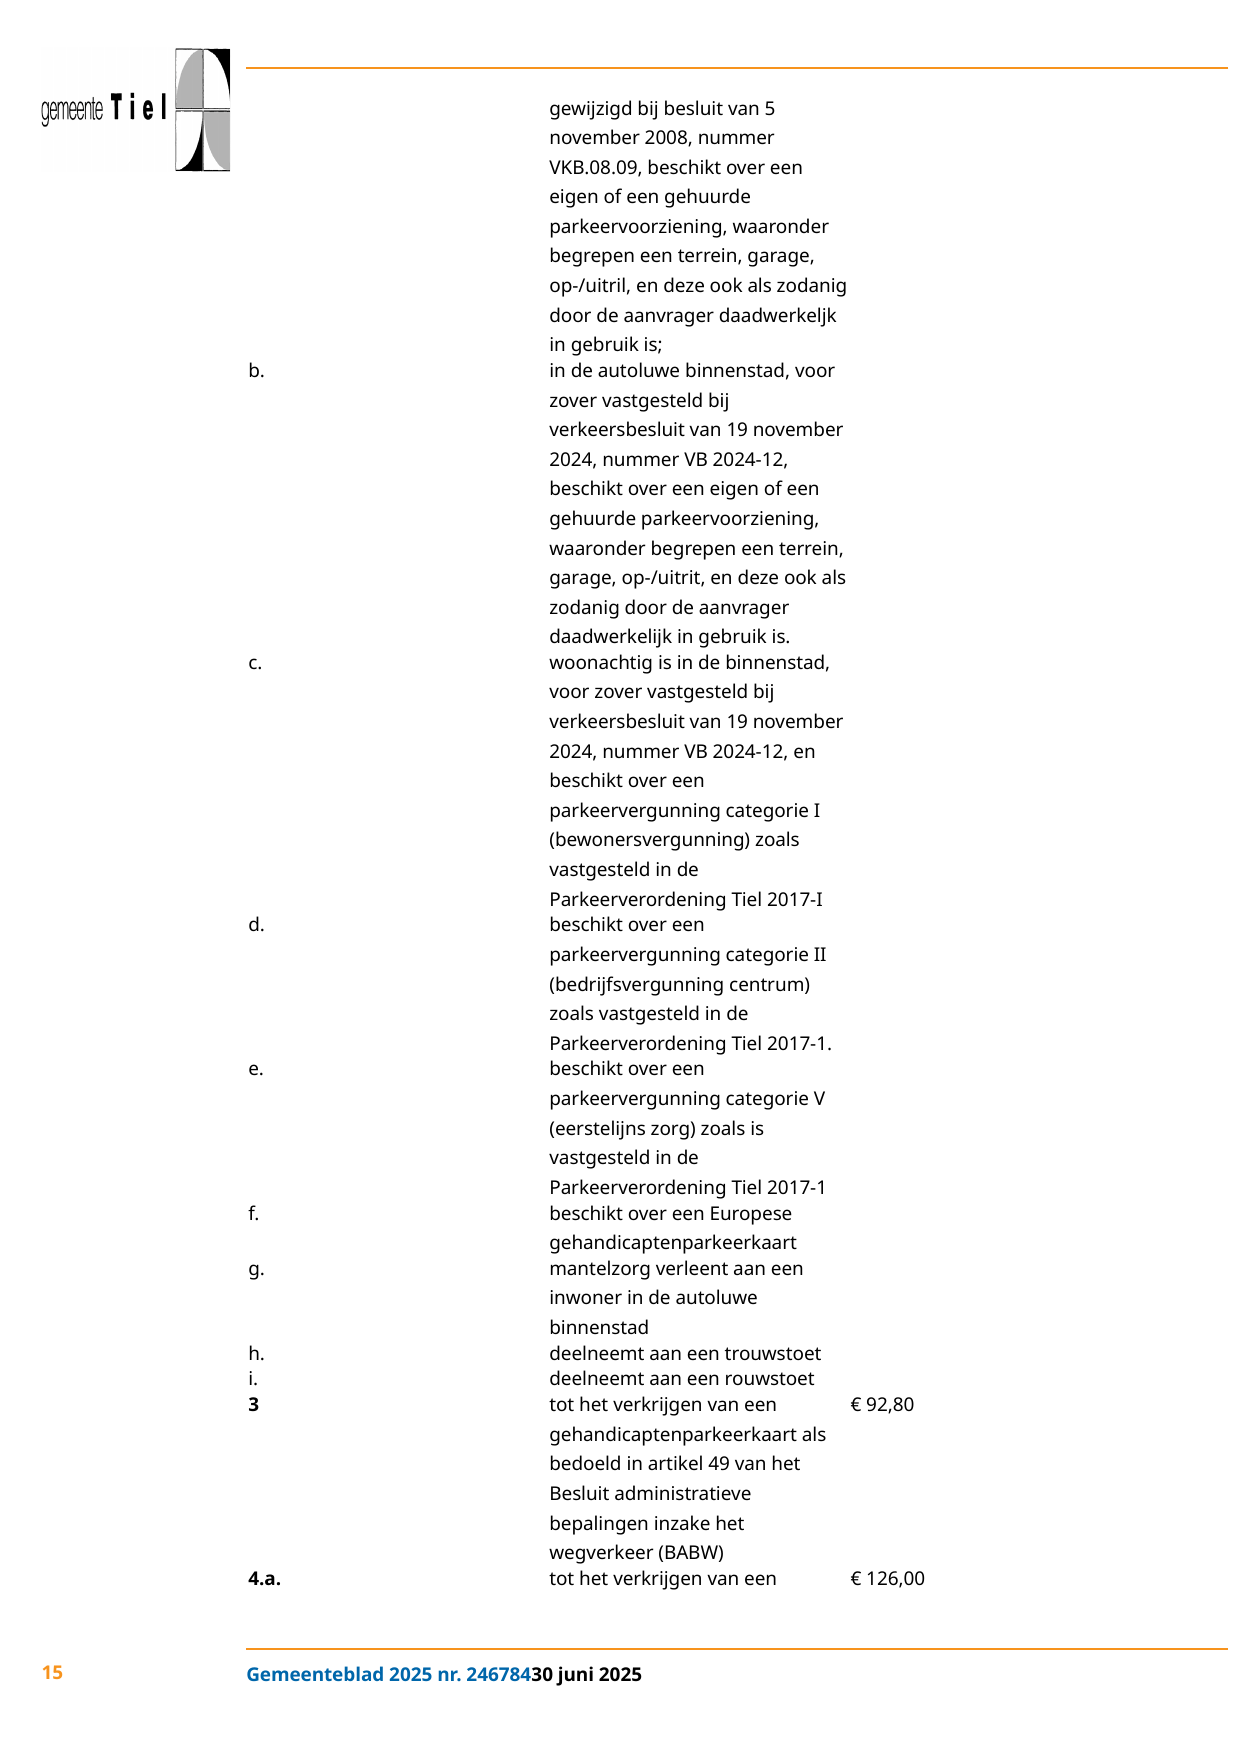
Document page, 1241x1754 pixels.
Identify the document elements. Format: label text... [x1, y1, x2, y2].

table_cell [850, 357, 1152, 649]
table_cell tot het verkrijgen van een gehandicaptenparkeerkaart als bedoeld in artikel 49 van het Besluit administratieve bepalingen inzake het wegverkeer (BABW) [549, 1391, 850, 1565]
picture [41, 47, 231, 172]
table_cell e. [248, 1056, 549, 1200]
table_cell € 92,80 [850, 1391, 1152, 1565]
table_cell deelneemt aan een trouwstoet [549, 1340, 850, 1366]
table_cell [850, 912, 1152, 1056]
table_cell f. [248, 1200, 549, 1255]
table_cell [850, 1340, 1152, 1366]
table_cell [850, 1056, 1152, 1200]
table_cell tot het verkrijgen van een [549, 1565, 850, 1591]
table_cell [248, 95, 549, 357]
table_cell [850, 1366, 1152, 1391]
table_cell beschikt over een parkeervergunning categorie II (bedrijfsvergunning centrum) zoals vastgesteld in de Parkeerverordening Tiel 2017-1. [549, 912, 850, 1056]
table_cell b. [248, 357, 549, 649]
table_cell d. [248, 912, 549, 1056]
table_cell [850, 1255, 1152, 1340]
table_cell gewijzigd bij besluit van 5 november 2008, nummer VKB.08.09, beschikt over een eigen of een gehuurde parkeervoorziening, waaronder begrepen een terrein, garage, op-/uitril, en deze ook als zodanig door de aanvrager daadwerkeljk in gebruik is; [549, 95, 850, 357]
table_cell in de autoluwe binnenstad, voor zover vastgesteld bij verkeersbesluit van 19 november 2024, nummer VB 2024-12, beschikt over een eigen of een gehuurde parkeervoorziening, waaronder begrepen een terrein, garage, op-/uitrit, en deze ook als zodanig door de aanvrager daadwerkelijk in gebruik is. [549, 357, 850, 649]
table_cell mantelzorg verleent aan een inwoner in de autoluwe binnenstad [549, 1255, 850, 1340]
table_cell c. [248, 649, 549, 912]
table_cell woonachtig is in de binnenstad, voor zover vastgesteld bij verkeersbesluit van 19 november 2024, nummer VB 2024-12, en beschikt over een parkeervergunning categorie I (bewonersvergunning) zoals vastgesteld in de Parkeerverordening Tiel 2017-I [549, 649, 850, 912]
table_cell i. [248, 1366, 549, 1391]
table_cell h. [248, 1340, 549, 1366]
table_cell g. [248, 1255, 549, 1340]
table_cell beschikt over een parkeervergunning categorie V (eerstelijns zorg) zoals is vastgesteld in de Parkeerverordening Tiel 2017-1 [549, 1056, 850, 1200]
table_cell beschikt over een Europese gehandicaptenparkeerkaart [549, 1200, 850, 1255]
table_cell € 126,00 [850, 1565, 1152, 1591]
table_cell deelneemt aan een rouwstoet [549, 1366, 850, 1391]
table_cell [850, 1200, 1152, 1255]
table_cell [850, 95, 1152, 357]
table_cell 4.a. [248, 1565, 549, 1591]
table_cell [850, 649, 1152, 912]
table_cell 3 [248, 1391, 549, 1565]
